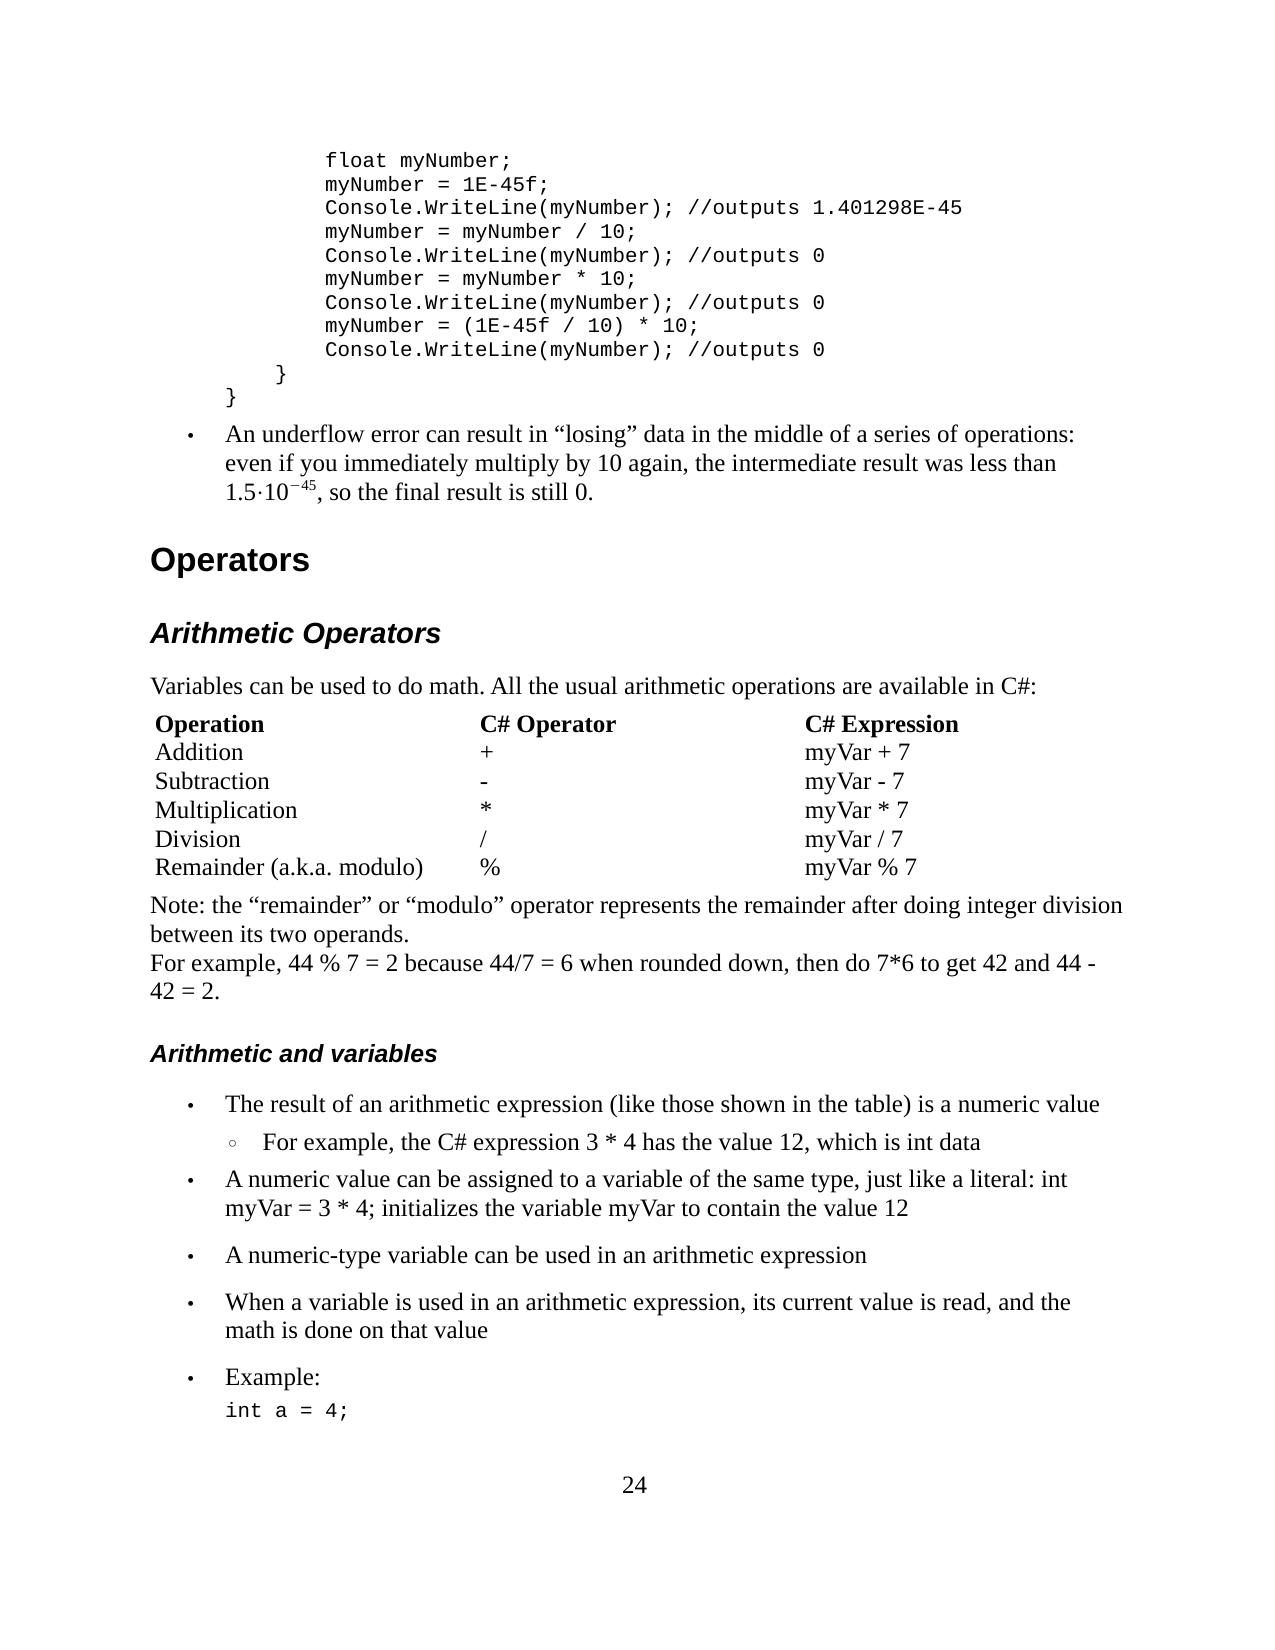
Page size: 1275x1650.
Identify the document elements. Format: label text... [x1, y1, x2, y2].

list } [187, 386, 1125, 410]
text Note: the “remainder” or “modulo” operator represents the remainder after doing integer division between its two operands. For example, 44 % 7 = 2 because 44/7 = 6 when rounded down, then do 7*6 to get 42 and 44 - 42 = 2. [150, 890, 1125, 1005]
table_cell myVar / 7 [800, 824, 1125, 852]
table_cell myVar + 7 [800, 738, 1125, 766]
list A numeric value can be assigned to a variable of the same type, just like a literal: int myVar = 3 * 4; initializes the variable myVar to contain the value 12 [187, 1164, 1125, 1222]
table_cell Remainder (a.k.a. modulo) [150, 853, 475, 881]
table_cell myVar - 7 [800, 766, 1125, 795]
list float myNumber; [187, 150, 1125, 174]
subtitle Arithmetic and variables [150, 1039, 1125, 1068]
list Console.WriteLine(myNumber); //outputs 0 [187, 244, 1125, 268]
list myNumber = myNumber / 10; [187, 221, 1125, 244]
table_cell - [475, 766, 800, 795]
table_header Operation [150, 709, 475, 737]
table_cell * [475, 795, 800, 824]
table_cell Addition [150, 738, 475, 766]
text Variables can be used to do math. All the usual arithmetic operations are available in C#: [150, 671, 1125, 700]
list When a variable is used in an arithmetic expression, its current value is read, and the math is done on that value [187, 1287, 1125, 1344]
list An underflow error can result in “losing” data in the middle of a series of operations: even if you immediately multiply by 10 again, the intermediate result was less than , so the final result is still 0. [187, 419, 1125, 506]
list The result of an arithmetic expression (like those shown in the table) is a numeric value [187, 1089, 1125, 1118]
table_cell Division [150, 824, 475, 852]
table_header C# Operator [475, 709, 800, 737]
list int a = 4; [187, 1400, 1125, 1423]
list myNumber = (1E-45f / 10) * 10; [187, 316, 1125, 339]
subtitle Operators [150, 540, 1125, 578]
list } [187, 363, 1125, 386]
table_cell % [475, 853, 800, 881]
list A numeric-type variable can be used in an arithmetic expression [187, 1240, 1125, 1269]
list myNumber = myNumber * 10; [187, 268, 1125, 292]
table_cell myVar % 7 [800, 853, 1125, 881]
table_header C# Expression [800, 709, 1125, 737]
table_cell Multiplication [150, 795, 475, 824]
table_cell + [475, 738, 800, 766]
list Console.WriteLine(myNumber); //outputs 1.401298E-45 [187, 197, 1125, 221]
list Example: [187, 1362, 1125, 1391]
table_cell Subtraction [150, 766, 475, 795]
table_cell / [475, 824, 800, 852]
list Console.WriteLine(myNumber); //outputs 0 [187, 339, 1125, 363]
list myNumber = 1E-45f; [187, 174, 1125, 197]
subtitle Arithmetic Operators [150, 616, 1125, 649]
list For example, the C# expression 3 * 4 has the value 12, which is int data [225, 1127, 1125, 1156]
table_cell myVar * 7 [800, 795, 1125, 824]
list Console.WriteLine(myNumber); //outputs 0 [187, 292, 1125, 316]
